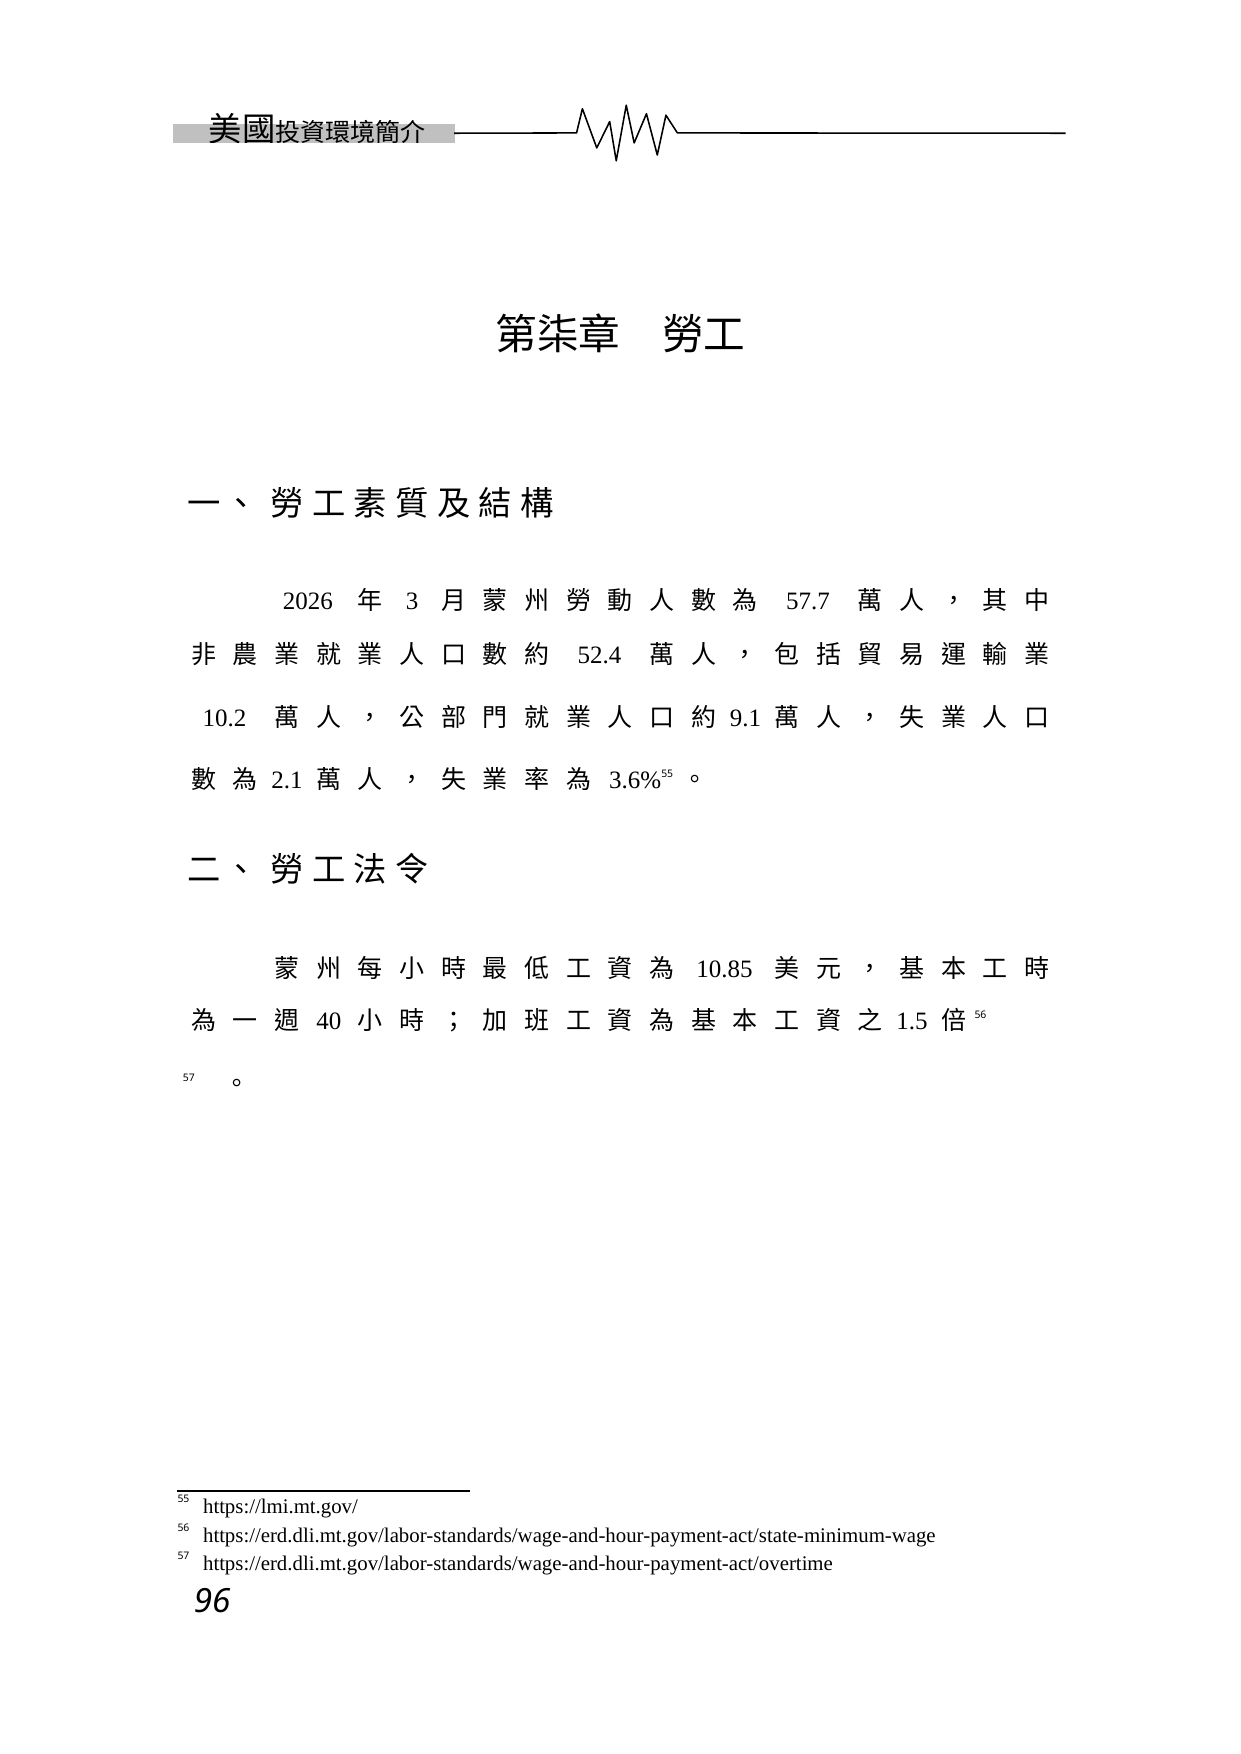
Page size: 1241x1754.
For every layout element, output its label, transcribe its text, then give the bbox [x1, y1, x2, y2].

text 第柒章 勞工 [183, 290, 1058, 352]
text https://erd.dli.mt.gov/labor-standards/wage-and-hour-payment-act/state-minimum-wage [177, 1520, 1063, 1548]
text 蒙州每小時最低工資為10.85美元，基本工時為一週40小時；加班工資為基本工資之1.5倍 。 [183, 915, 1058, 1102]
text 二、勞工法令 [183, 825, 1058, 888]
text https://erd.dli.mt.gov/labor-standards/wage-and-hour-payment-act/overtime [177, 1548, 1063, 1577]
text 2026年3月蒙州勞動人數為57.7萬人，其中非農業就業人口數約52.4萬人，包括貿易運輸業10.2萬人，公部門就業人口約9.1萬人，失業人口數為2.1萬人，失業率為3.6%。 [183, 549, 1058, 799]
text https://lmi.mt.gov/ [177, 1491, 1063, 1520]
text 一、勞工素質及結構 [183, 459, 1058, 522]
